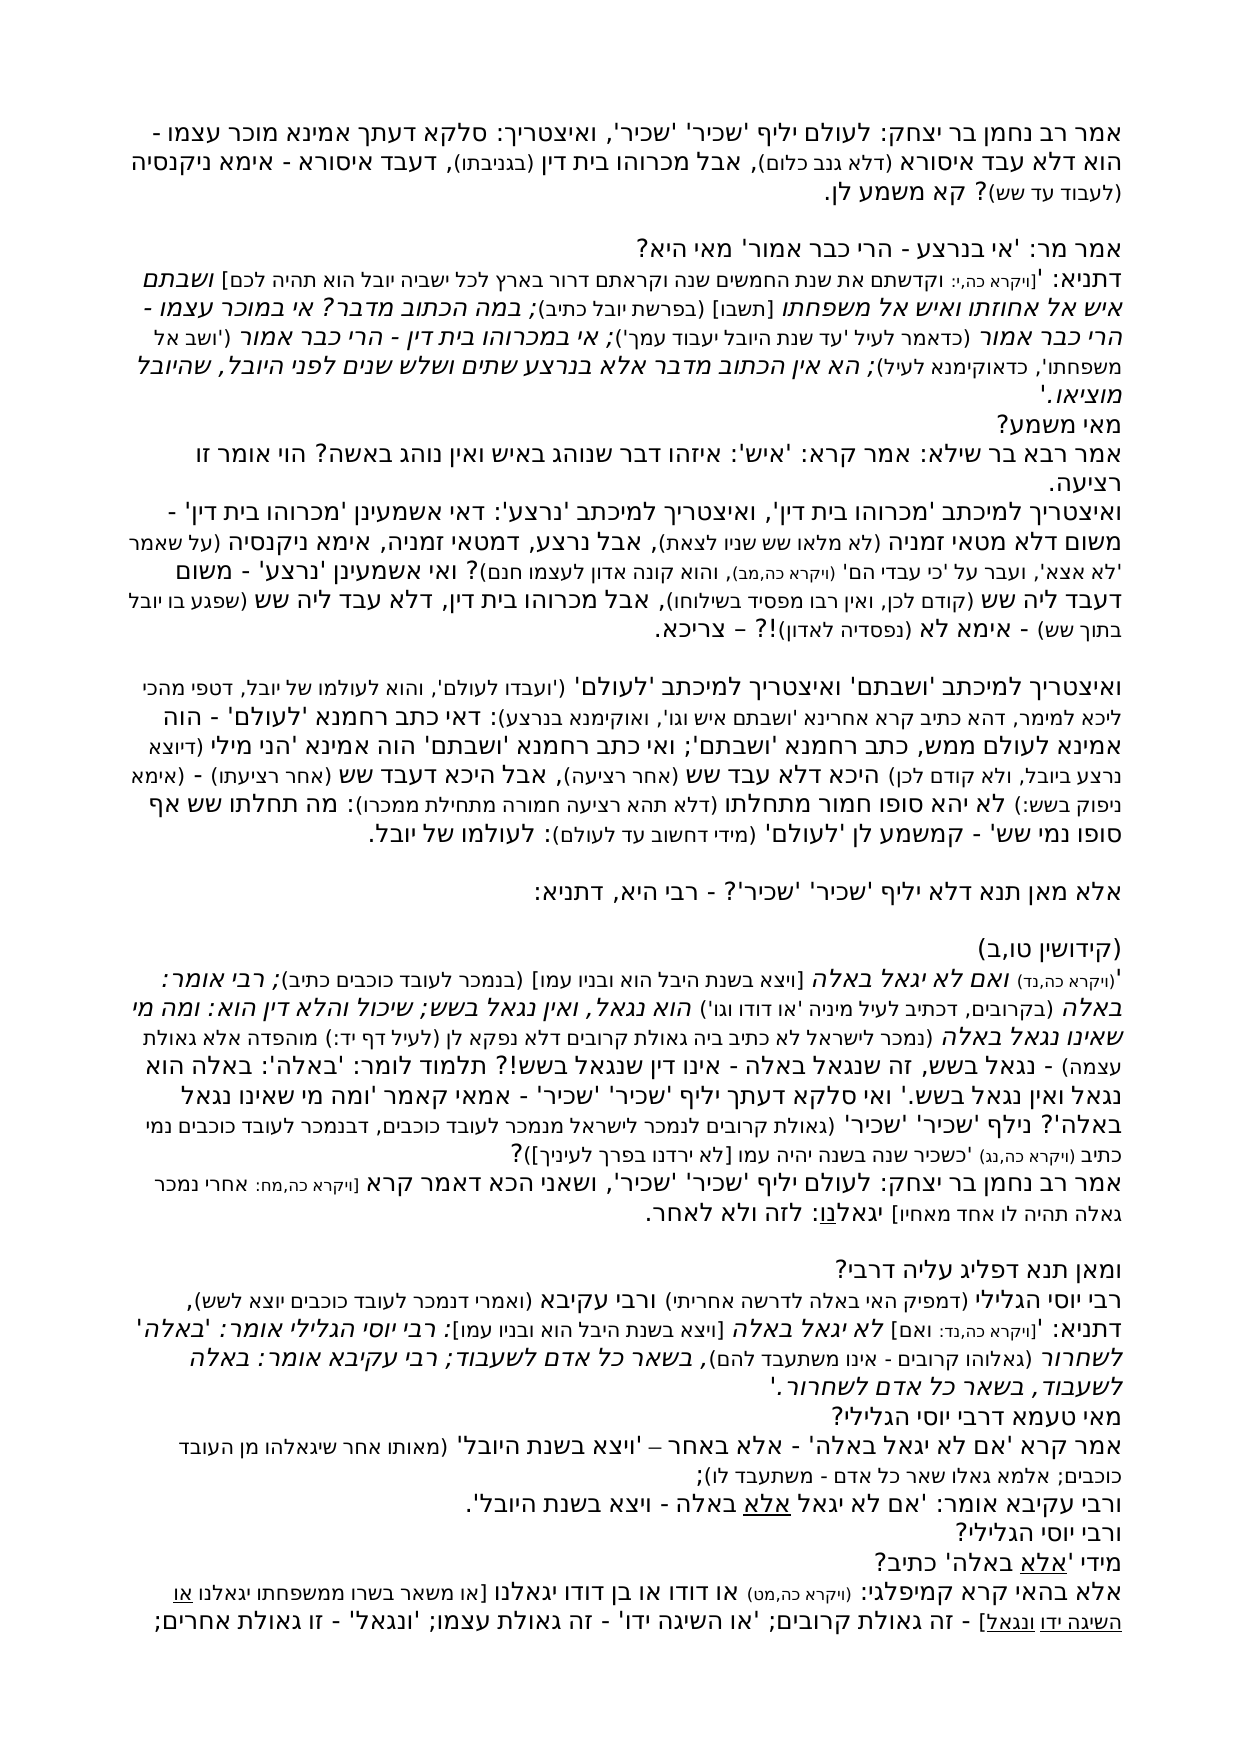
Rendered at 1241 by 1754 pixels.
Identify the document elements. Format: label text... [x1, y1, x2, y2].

text מאי משמע? [118, 410, 1122, 439]
text '(ויקרא כה,נד) ואם לא יגאל באלה [ויצא בשנת היבל הוא ובניו עמו] (בנמכר לעובד כוכבים כתיב); רבי אומר: באלה (בקרובים, דכתיב לעיל מיניה 'או דודו וגו') הוא נגאל, ואין נגאל בשש; שיכול והלא דין הוא: ומה מי שאינו נגאל באלה (נמכר לישראל לא כתיב ביה גאולת קרובים דלא נפקא לן (לעיל דף יד:) מוהפדה אלא גאולת עצמה) - נגאל בשש, זה שנגאל באלה - אינו דין שנגאל בשש!? תלמוד לומר: 'באלה': באלה הוא נגאל ואין נגאל בשש.' ואי סלקא דעתך יליף 'שכיר' 'שכיר' - אמאי קאמר 'ומה מי שאינו נגאל באלה'? נילף 'שכיר' 'שכיר' (גאולת קרובים לנמכר לישראל מנמכר לעובד כוכבים, דבנמכר לעובד כוכבים נמי כתיב (ויקרא כה,נג) 'כשכיר שנה בשנה יהיה עמו [לא ירדנו בפרך לעיניך])? [118, 964, 1122, 1168]
text ורבי עקיבא אומר: 'אם לא יגאל אלא באלה - ויצא בשנת היובל'. [118, 1489, 1122, 1518]
text מידי 'אלא באלה' כתיב? [118, 1548, 1122, 1577]
text (קידושין טו,ב) [118, 934, 1122, 964]
text ורבי יוסי הגלילי? [118, 1518, 1122, 1548]
text ואיצטריך למיכתב 'ושבתם' ואיצטריך למיכתב 'לעולם' ('ועבדו לעולם', והוא לעולמו של יובל, דטפי מהכי ליכא למימר, דהא כתיב קרא אחרינא 'ושבתם איש וגו', ואוקימנא בנרצע): דאי כתב רחמנא 'לעולם' - הוה אמינא לעולם ממש, כתב רחמנא 'ושבתם'; ואי כתב רחמנא 'ושבתם' הוה אמינא 'הני מילי (דיוצא נרצע ביובל, ולא קודם לכן) היכא דלא עבד שש (אחר רציעה), אבל היכא דעבד שש (אחר רציעתו) - (אימא ניפוק בשש:) לא יהא סופו חמור מתחלתו (דלא תהא רציעה חמורה מתחילת ממכרו): מה תחלתו שש אף סופו נמי שש' - קמשמע לן 'לעולם' (מידי דחשוב עד לעולם): לעולמו של יובל. [118, 672, 1122, 848]
text אמר רבא בר שילא: אמר קרא: 'איש': איזהו דבר שנוהג באיש ואין נוהג באשה? הוי אומר זו רציעה. [118, 439, 1122, 497]
text דתניא: '[ויקרא כה,י: וקדשתם את שנת החמשים שנה וקראתם דרור בארץ לכל ישביה יובל הוא תהיה לכם] ושבתם איש אל אחוזתו ואיש אל משפחתו [תשבו] (בפרשת יובל כתיב); במה הכתוב מדבר? אי במוכר עצמו - הרי כבר אמור (כדאמר לעיל 'עד שנת היובל יעבוד עמך'); אי במכרוהו בית דין - הרי כבר אמור ('ושב אל משפחתו', כדאוקימנא לעיל); הא אין הכתוב מדבר אלא בנרצע שתים ושלש שנים לפני היובל, שהיובל מוציאו.' [118, 264, 1122, 410]
text אמר מר: 'אי בנרצע - הרי כבר אמור' מאי היא? [118, 234, 1122, 264]
text אלא בהאי קרא קמיפלגי: (ויקרא כה,מט) או דודו או בן דודו יגאלנו [או משאר בשרו ממשפחתו יגאלנו או השיגה ידו ונגאל] - זה גאולת קרובים; 'או השיגה ידו' - זה גאולת עצמו; 'ונגאל' - זו גאולת אחרים; [118, 1577, 1122, 1635]
text מאי טעמא דרבי יוסי הגלילי? [118, 1402, 1122, 1431]
text אמר קרא 'אם לא יגאל באלה' - אלא באחר – 'ויצא בשנת היובל' (מאותו אחר שיגאלהו מן העובד כוכבים; אלמא גאלו שאר כל אדם - משתעבד לו); [118, 1431, 1122, 1489]
text ואיצטריך למיכתב 'מכרוהו בית דין', ואיצטריך למיכתב 'נרצע': דאי אשמעינן 'מכרוהו בית דין' - משום דלא מטאי זמניה (לא מלאו שש שניו לצאת), אבל נרצע, דמטאי זמניה, אימא ניקנסיה (על שאמר 'לא אצא', ועבר על 'כי עבדי הם' (ויקרא כה,מב), והוא קונה אדון לעצמו חנם)? ואי אשמעינן 'נרצע' - משום דעבד ליה שש (קודם לכן, ואין רבו מפסיד בשילוחו), אבל מכרוהו בית דין, דלא עבד ליה שש (שפגע בו יובל בתוך שש) - אימא לא (נפסדיה לאדון)!? – צריכא. [118, 497, 1122, 644]
text אמר רב נחמן בר יצחק: לעולם יליף 'שכיר' 'שכיר', ושאני הכא דאמר קרא [ויקרא כה,מח: אחרי נמכר גאלה תהיה לו אחד מאחיו] יגאלנו: לזה ולא לאחר. [118, 1168, 1122, 1227]
text אמר רב נחמן בר יצחק: לעולם יליף 'שכיר' 'שכיר', ואיצטריך: סלקא דעתך אמינא מוכר עצמו - הוא דלא עבד איסורא (דלא גנב כלום), אבל מכרוהו בית דין (בגניבתו), דעבד איסורא - אימא ניקנסיה (לעבוד עד שש)? קא משמע לן. [118, 118, 1122, 206]
text רבי יוסי הגלילי (דמפיק האי באלה לדרשה אחריתי) ורבי עקיבא (ואמרי דנמכר לעובד כוכבים יוצא לשש), דתניא: '[ויקרא כה,נד: ואם] לא יגאל באלה [ויצא בשנת היבל הוא ובניו עמו]: רבי יוסי הגלילי אומר: 'באלה' לשחרור (גאלוהו קרובים - אינו משתעבד להם), בשאר כל אדם לשעבוד; רבי עקיבא אומר: באלה לשעבוד, בשאר כל אדם לשחרור.' [118, 1285, 1122, 1402]
text אלא מאן תנא דלא יליף 'שכיר' 'שכיר'? - רבי היא, דתניא: [118, 877, 1122, 906]
text ומאן תנא דפליג עליה דרבי? [118, 1256, 1122, 1285]
